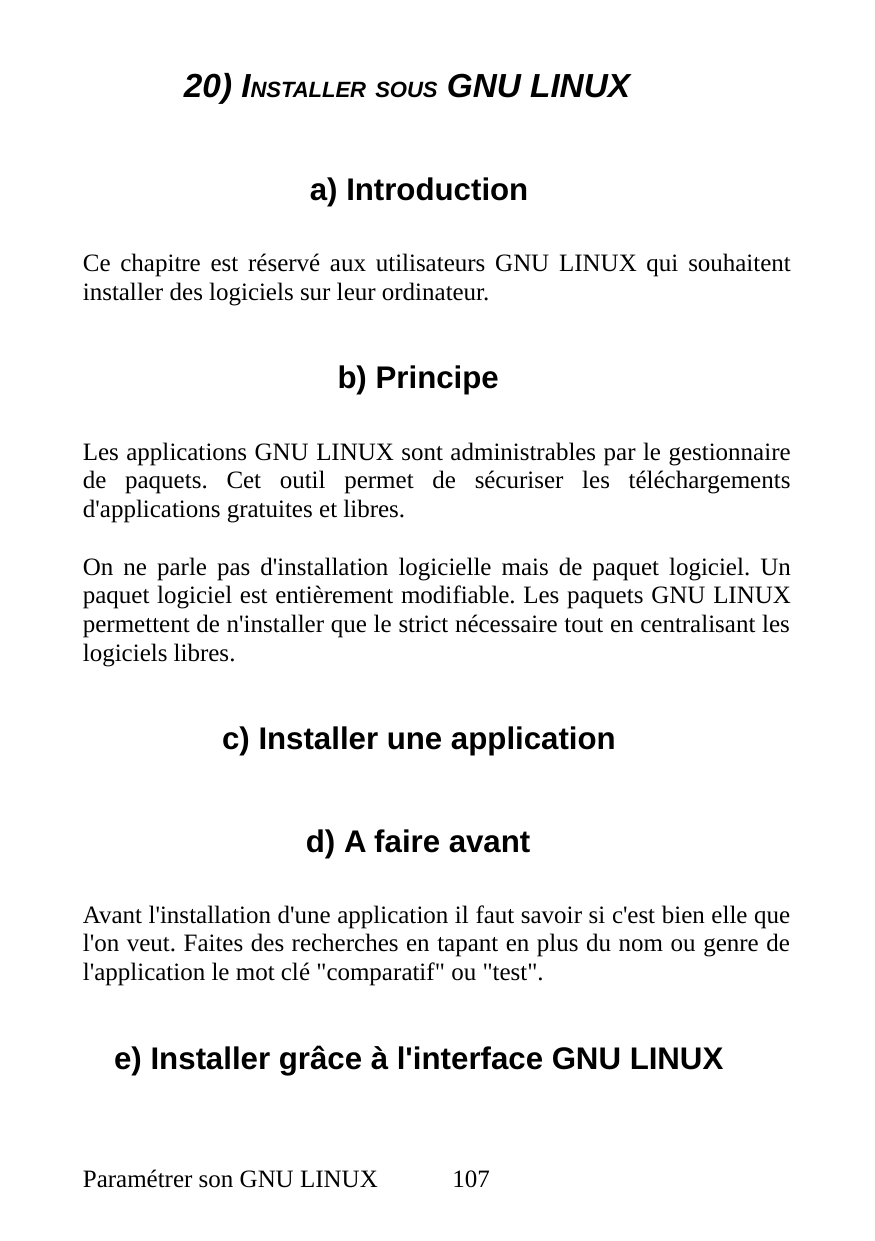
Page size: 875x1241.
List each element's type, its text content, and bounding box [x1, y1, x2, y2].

text Ce chapitre est réservé aux utilisateurs GNU LINUX qui souhaitent installer des logiciels sur leur ordinateur. [83, 248, 791, 306]
subtitle Installer grâce à l'interface GNU LINUX [83, 1040, 791, 1076]
text On ne parle pas d'installation logicielle mais de paquet logiciel. Un paquet logiciel est entièrement modifiable. Les paquets GNU LINUX permettent de n'installer que le strict nécessaire tout en centralisant les logiciels libres. [83, 552, 791, 667]
subtitle Introduction [83, 171, 791, 207]
text Avant l'installation d'une application il faut savoir si c'est bien elle que l'on veut. Faites des recherches en tapant en plus du nom ou genre de l'application le mot clé "comparatif" ou "test". [83, 900, 791, 986]
subtitle A faire avant [83, 823, 791, 858]
subtitle Principe [83, 359, 791, 395]
subtitle Installer sous GNU LINUX [83, 66, 791, 105]
text Les applications GNU LINUX sont administrables par le gestionnaire de paquets. Cet outil permet de sécuriser les téléchargements d'applications gratuites et libres. [83, 437, 791, 523]
subtitle Installer une application [83, 720, 791, 756]
